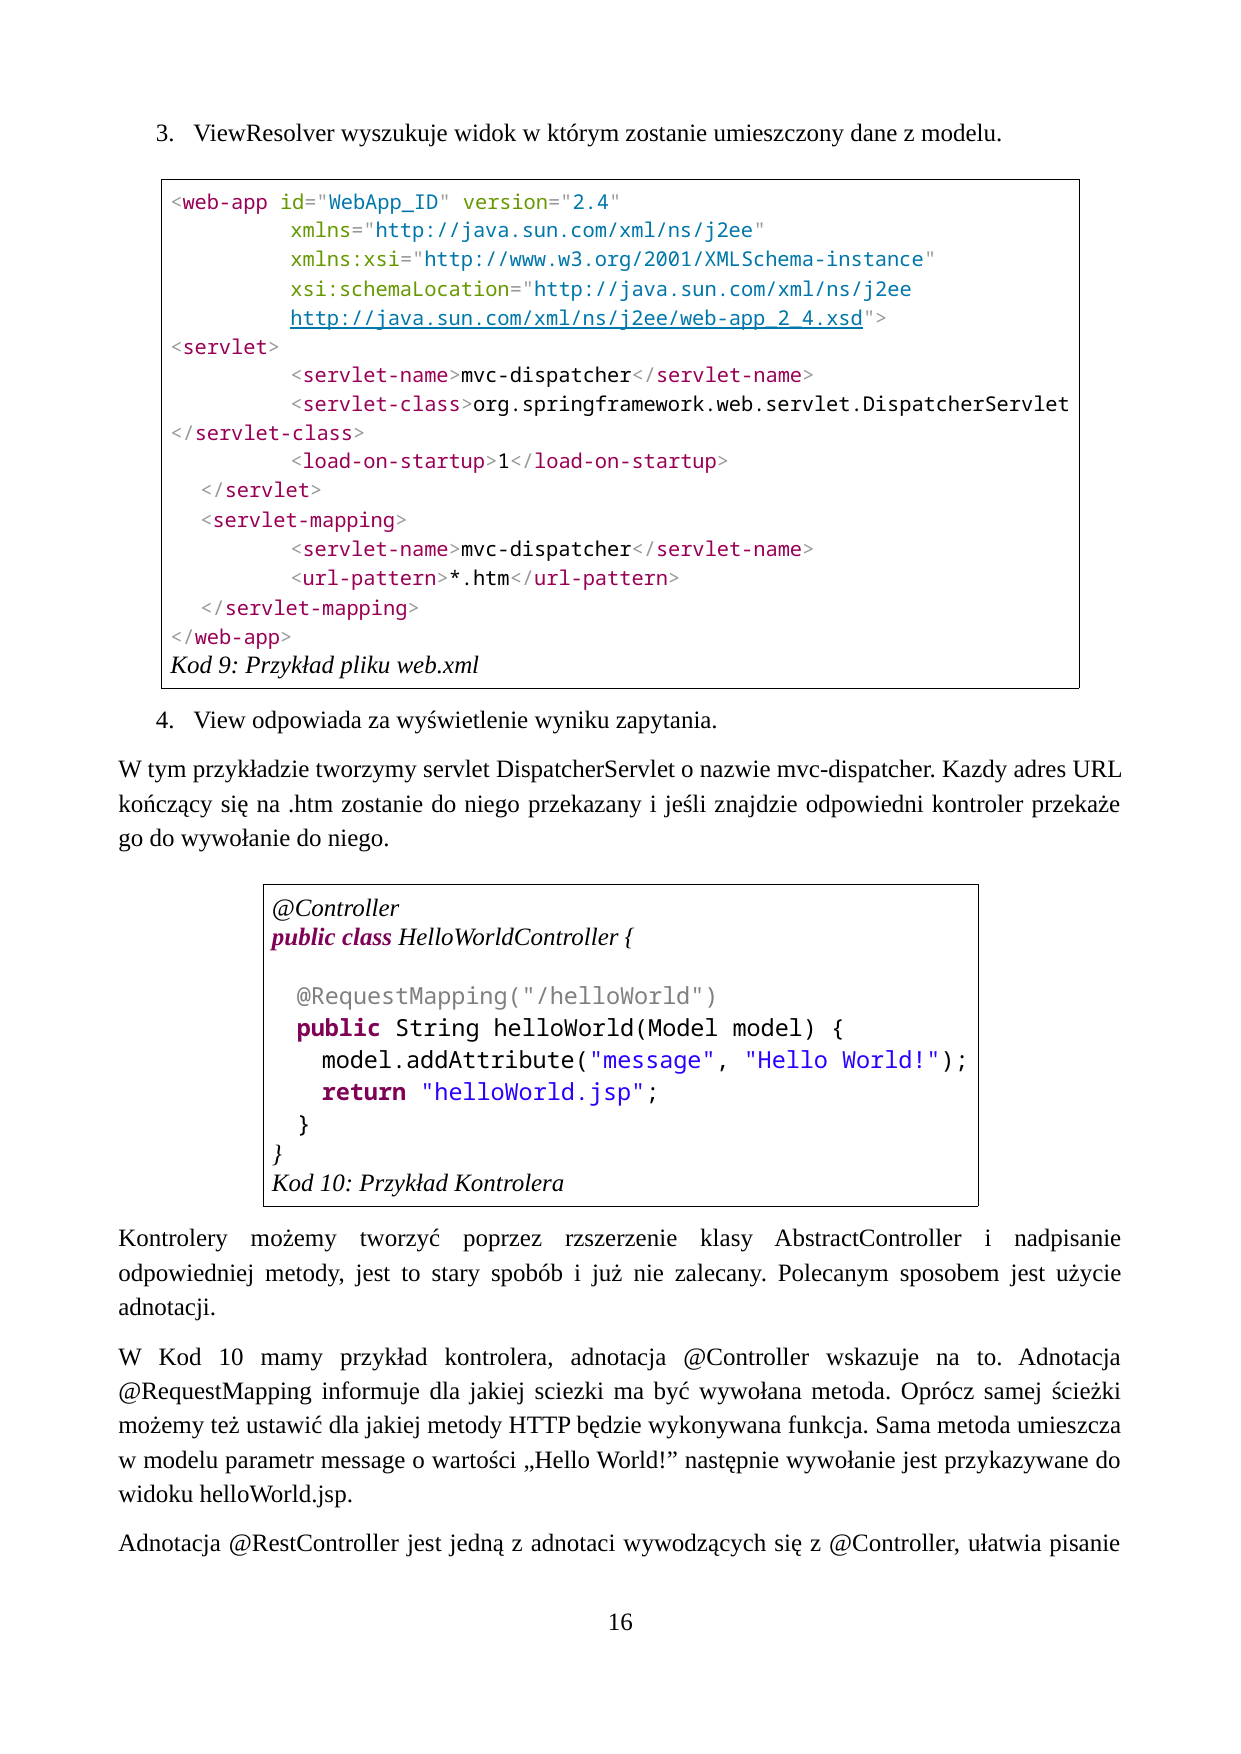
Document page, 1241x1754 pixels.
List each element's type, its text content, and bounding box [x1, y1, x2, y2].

list <load-on-startup>1</load-on-startup> [170, 447, 1070, 476]
list <servlet> [170, 333, 1070, 361]
text public class HelloWorldController { [272, 922, 969, 951]
list <servlet-mapping> [170, 505, 1070, 534]
text return "helloWorld.jsp"; [272, 1076, 969, 1107]
text Kod 10: Przykład Kontrolera [272, 1168, 969, 1197]
list </web-app> [170, 622, 1070, 650]
text model.addAttribute("message", "Hello World!"); [272, 1043, 969, 1076]
text } [272, 1139, 969, 1168]
list </servlet-class> [170, 419, 1070, 447]
list xmlns:xsi="http://www.w3.org/2001/XMLSchema-instance" [170, 245, 1070, 274]
text @RequestMapping("/helloWorld") [272, 979, 969, 1012]
text Kontrolery możemy tworzyć poprzez rzszerzenie klasy AbstractController i nadpisanie odpowiedniej metody, jest to stary spobób i już nie zalecany. Polecanym sposobem jest użycie adnotacji. [118, 872, 1122, 1321]
text } [272, 1107, 969, 1139]
list xmlns="http://java.sun.com/xml/ns/j2ee" [170, 216, 1070, 245]
text public String helloWorld(Model model) { [272, 1012, 969, 1043]
list xsi:schemaLocation="http://java.sun.com/xml/ns/j2ee [170, 274, 1070, 303]
text W tym przykładzie tworzymy servlet DispatcherServlet o nazwie mvc-dispatcher. Kazdy adres URL kończący się na .htm zostanie do niego przekazany i jeśli znajdzie odpowiedni kontroler przekaże go do wywołanie do niego. [118, 754, 1122, 852]
text Adnotacja @RestController jest jedną z adnotaci wywodzących się z @Controller, ułatwia pisanie [118, 1528, 1122, 1557]
list Kod 9: Przykład pliku web.xml [170, 650, 1070, 679]
list <servlet-class>org.springframework.web.servlet.DispatcherServlet [170, 390, 1070, 419]
text W Kod 10 mamy przykład kontrolera, adnotacja @Controller wskazuje na to. Adnotacja @RequestMapping informuje dla jakiej sciezki ma być wywołana metoda. Oprócz samej ścieżki możemy też ustawić dla jakiej metody HTTP będzie wykonywana funkcja. Sama metoda umieszcza w modelu parametr message o wartości „Hello World!” następnie wywołanie jest przykazywane do widoku helloWorld.jsp. [118, 1342, 1122, 1508]
text @Controller [272, 893, 969, 922]
list <web-app id="WebApp_ID" version="2.4" [170, 188, 1070, 216]
list <servlet-name>mvc-dispatcher</servlet-name> [170, 534, 1070, 564]
list http://java.sun.com/xml/ns/j2ee/web-app_2_4.xsd"> [170, 303, 1070, 333]
list <url-pattern>*.htm</url-pattern> [170, 564, 1070, 593]
list View odpowiada za wyświetlenie wyniku zapytania. [156, 167, 1122, 734]
list </servlet> [170, 476, 1070, 505]
list ViewResolver wyszukuje widok w którym zostanie umieszczony dane z modelu. [156, 118, 1122, 147]
list </servlet-mapping> [170, 593, 1070, 622]
list <servlet-name>mvc-dispatcher</servlet-name> [170, 361, 1070, 390]
